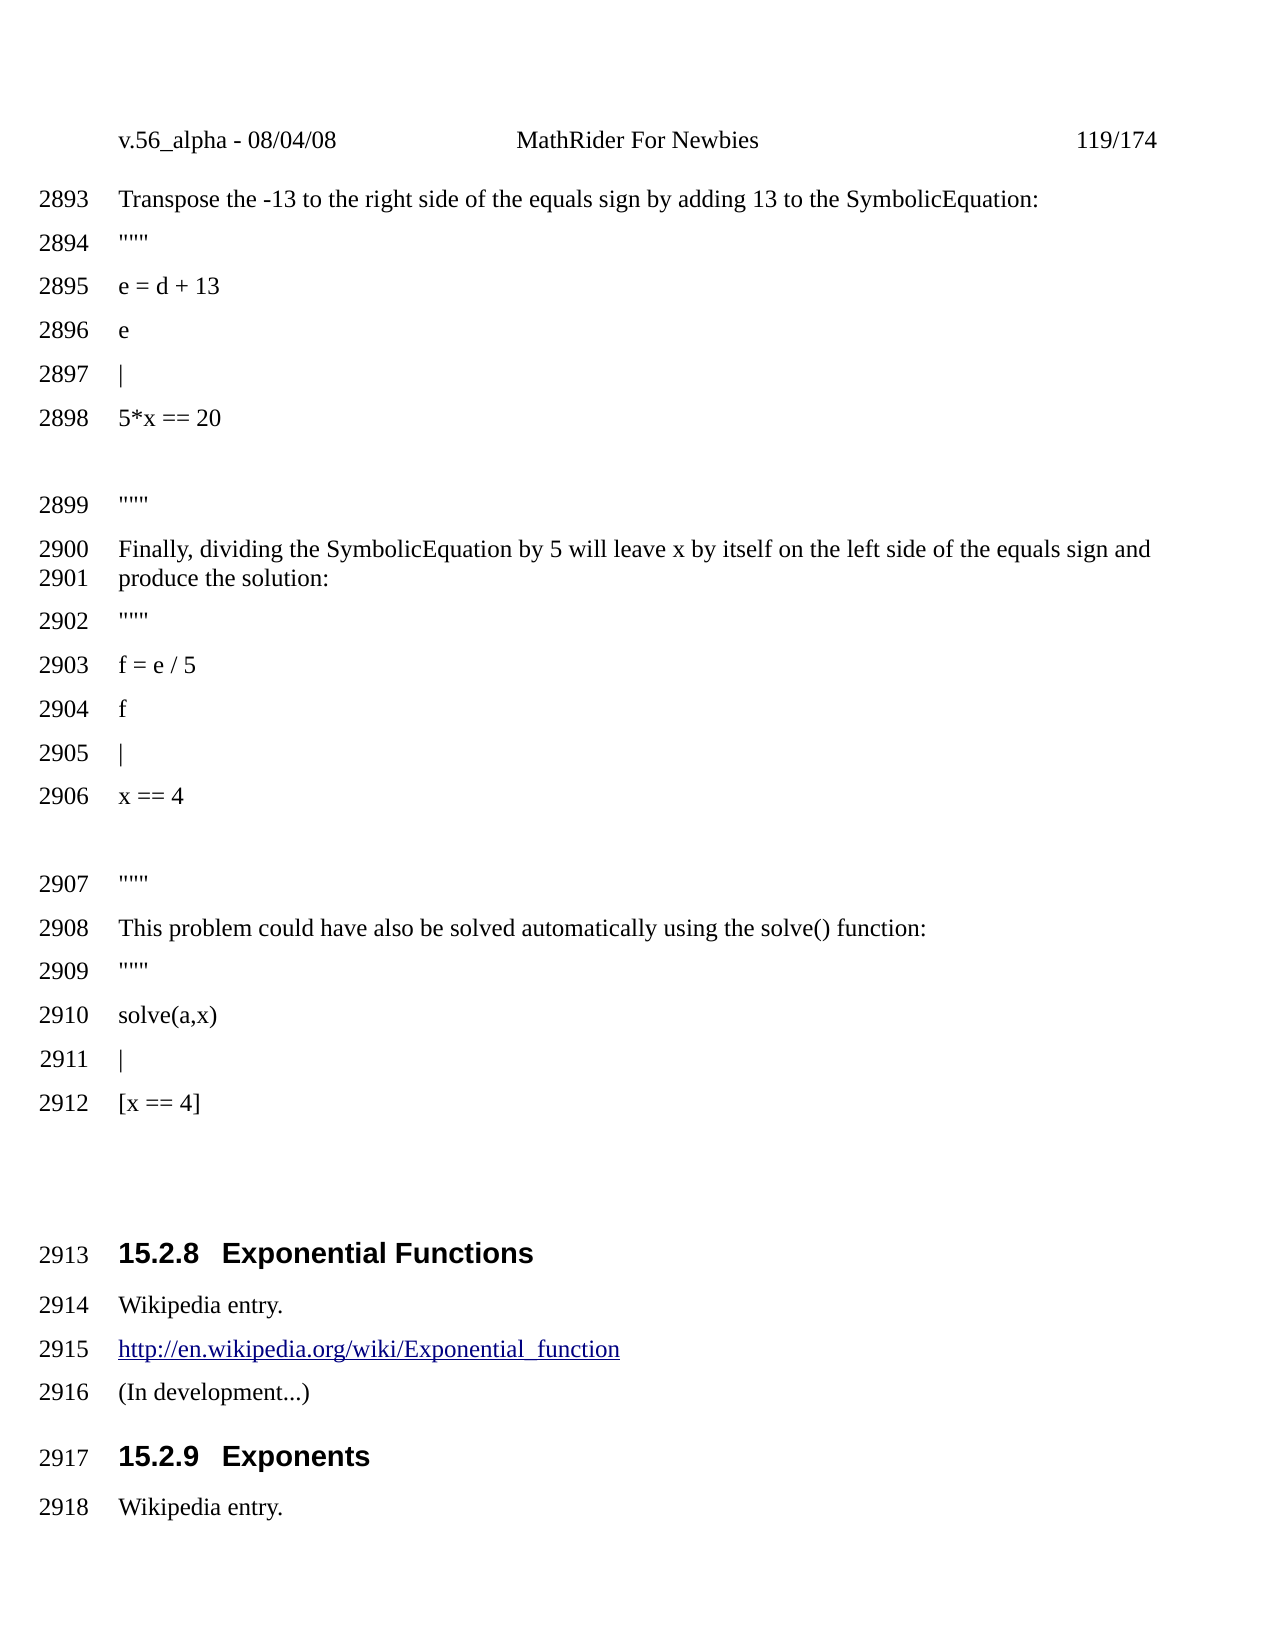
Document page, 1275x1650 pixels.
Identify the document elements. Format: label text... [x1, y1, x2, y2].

text Wikipedia entry. [118, 1290, 1157, 1319]
text """ [118, 490, 1157, 519]
text """ [118, 228, 1157, 256]
text solve(a,x) [118, 1000, 1157, 1029]
text Wikipedia entry. [118, 1492, 1157, 1521]
text """ [118, 606, 1157, 635]
text This problem could have also be solved automatically using the solve() function: [118, 913, 1157, 941]
text | [118, 359, 1157, 388]
text x == 4 [118, 781, 1157, 810]
text f = e / 5 [118, 650, 1157, 679]
subtitle Exponents [118, 1439, 1157, 1472]
text http://en.wikipedia.org/wiki/Exponential_function [118, 1334, 1157, 1362]
text """ [118, 956, 1157, 985]
text 5*x == 20 [118, 403, 1157, 431]
text Transpose the -13 to the right side of the equals sign by adding 13 to the SymbolicEquation: [118, 184, 1157, 213]
text [x == 4] [118, 1088, 1157, 1116]
subtitle Exponential Functions [118, 1236, 1157, 1270]
text (In development...) [118, 1377, 1157, 1406]
text e [118, 315, 1157, 344]
text e = d + 13 [118, 271, 1157, 300]
text f [118, 694, 1157, 723]
text Finally, dividing the SymbolicEquation by 5 will leave x by itself on the left side of the equals sign and produce the solution: [118, 534, 1157, 591]
text """ [118, 869, 1157, 898]
text | [118, 1044, 1157, 1073]
text | [118, 738, 1157, 766]
